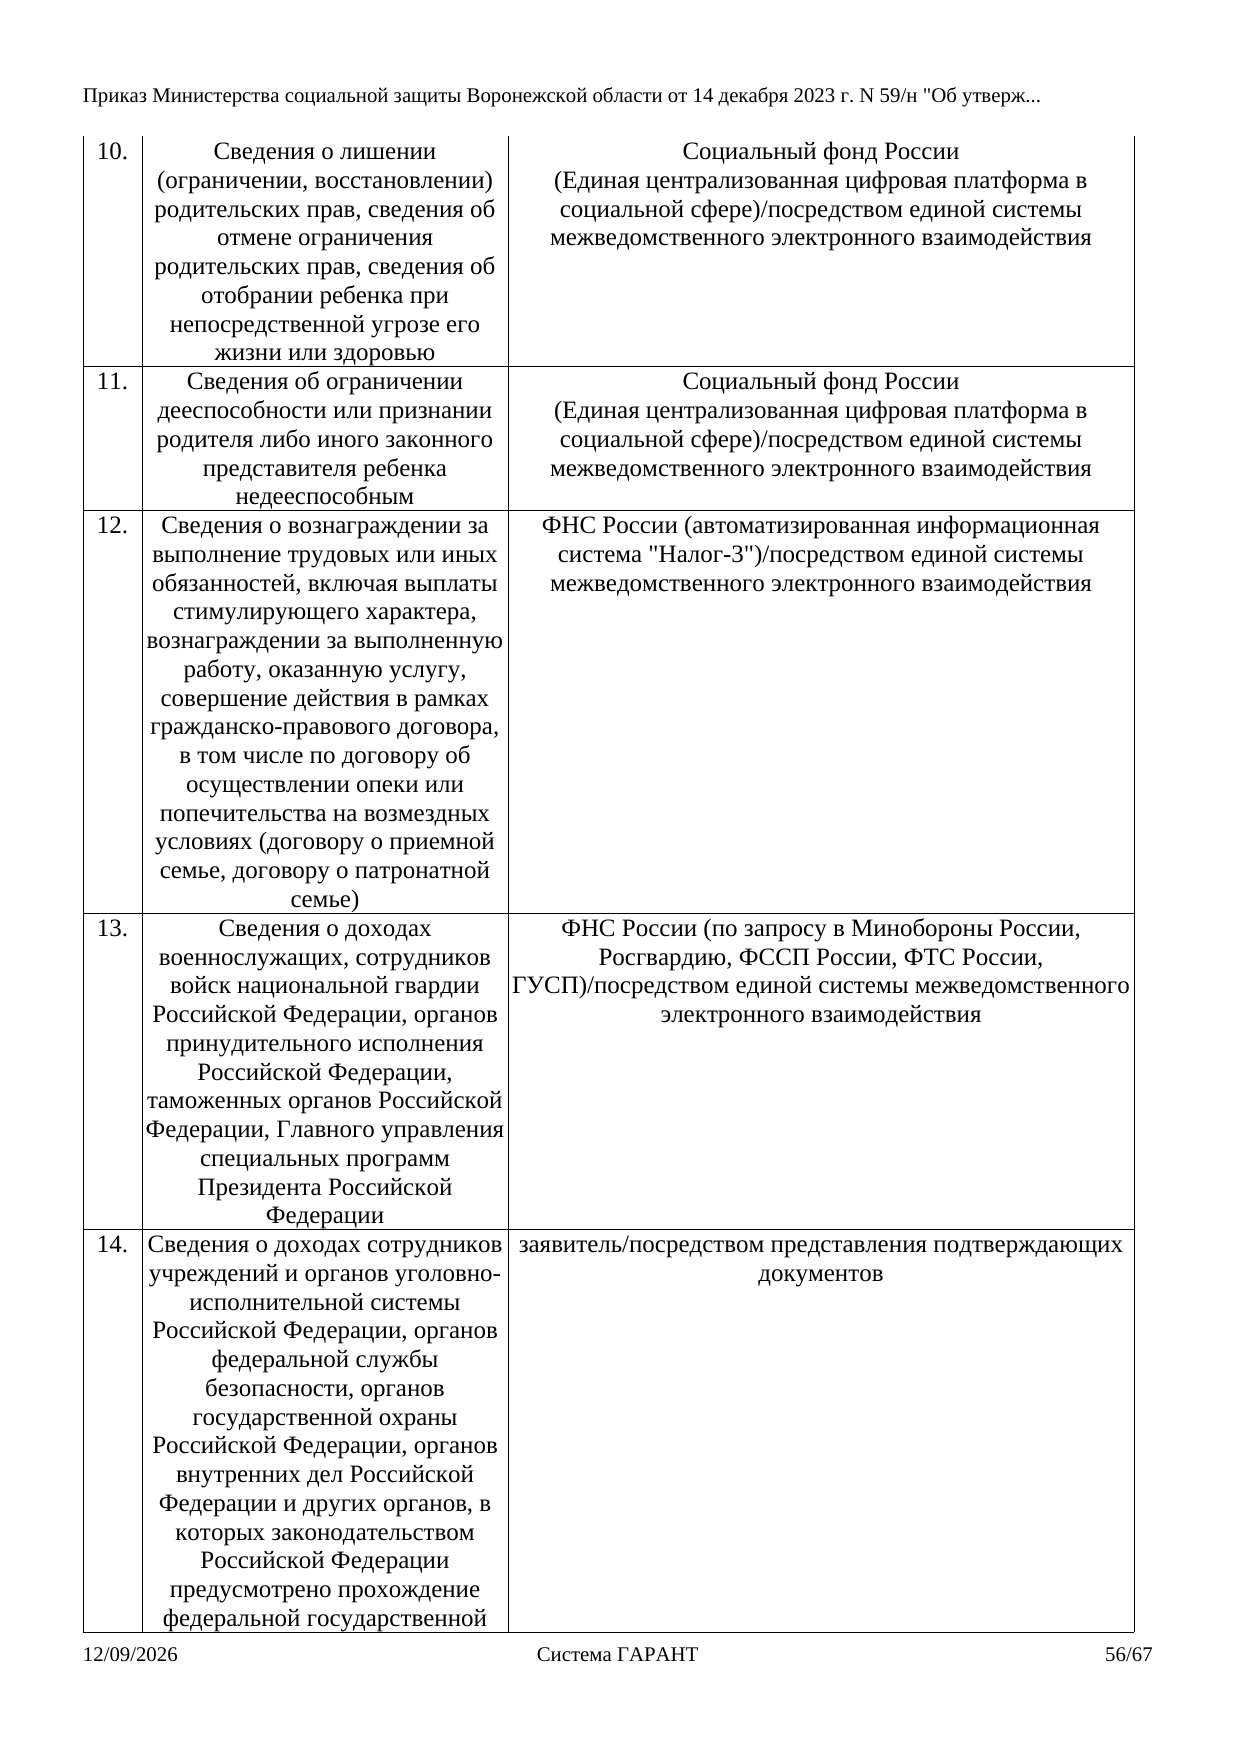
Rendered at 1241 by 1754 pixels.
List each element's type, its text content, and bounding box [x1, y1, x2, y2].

table_cell 12. [84, 511, 142, 913]
table_cell заявитель/посредством представления подтверждающих документов [509, 1230, 1134, 1632]
table_cell 14. [84, 1230, 142, 1632]
table_cell Сведения о доходах военнослужащих, сотрудников войск национальной гвардии Российской Федерации, органов принудительного исполнения Российской Федерации, таможенных органов Российской Федерации, Главного управления специальных программ Президента Российской Федерации [143, 914, 508, 1229]
table_cell Социальный фонд России (Единая централизованная цифровая платформа в социальной сфере)/посредством единой системы межведомственного электронного взаимодействия [509, 367, 1134, 510]
table_cell ФНС России (по запросу в Минобороны России, Росгвардию, ФССП России, ФТС России, ГУСП)/посредством единой системы межведомственного электронного взаимодействия [509, 914, 1134, 1229]
table_cell Сведения о лишении (ограничении, восстановлении) родительских прав, сведения об отмене ограничения родительских прав, сведения об отобрании ребенка при непосредственной угрозе его жизни или здоровью [143, 136, 508, 366]
table_cell Сведения о вознаграждении за выполнение трудовых или иных обязанностей, включая выплаты стимулирующего характера, вознаграждении за выполненную работу, оказанную услугу, совершение действия в рамках гражданско-правового договора, в том числе по договору об осуществлении опеки или попечительства на возмездных условиях (договору о приемной семье, договору о патронатной семье) [143, 511, 508, 913]
table_cell Сведения о доходах сотрудников учреждений и органов уголовно-исполнительной системы Российской Федерации, органов федеральной службы безопасности, органов государственной охраны Российской Федерации, органов внутренних дел Российской Федерации и других органов, в которых законодательством Российской Федерации предусмотрено прохождение федеральной государственной [143, 1230, 508, 1632]
table_cell 11. [84, 367, 142, 510]
table_cell Сведения об ограничении дееспособности или признании родителя либо иного законного представителя ребенка недееспособным [143, 367, 508, 510]
table_cell Социальный фонд России (Единая централизованная цифровая платформа в социальной сфере)/посредством единой системы межведомственного электронного взаимодействия [509, 136, 1134, 366]
table_cell 13. [84, 914, 142, 1229]
table_cell ФНС России (автоматизированная информационная система "Налог-3")/посредством единой системы межведомственного электронного взаимодействия [509, 511, 1134, 913]
table_cell 10. [84, 136, 142, 366]
